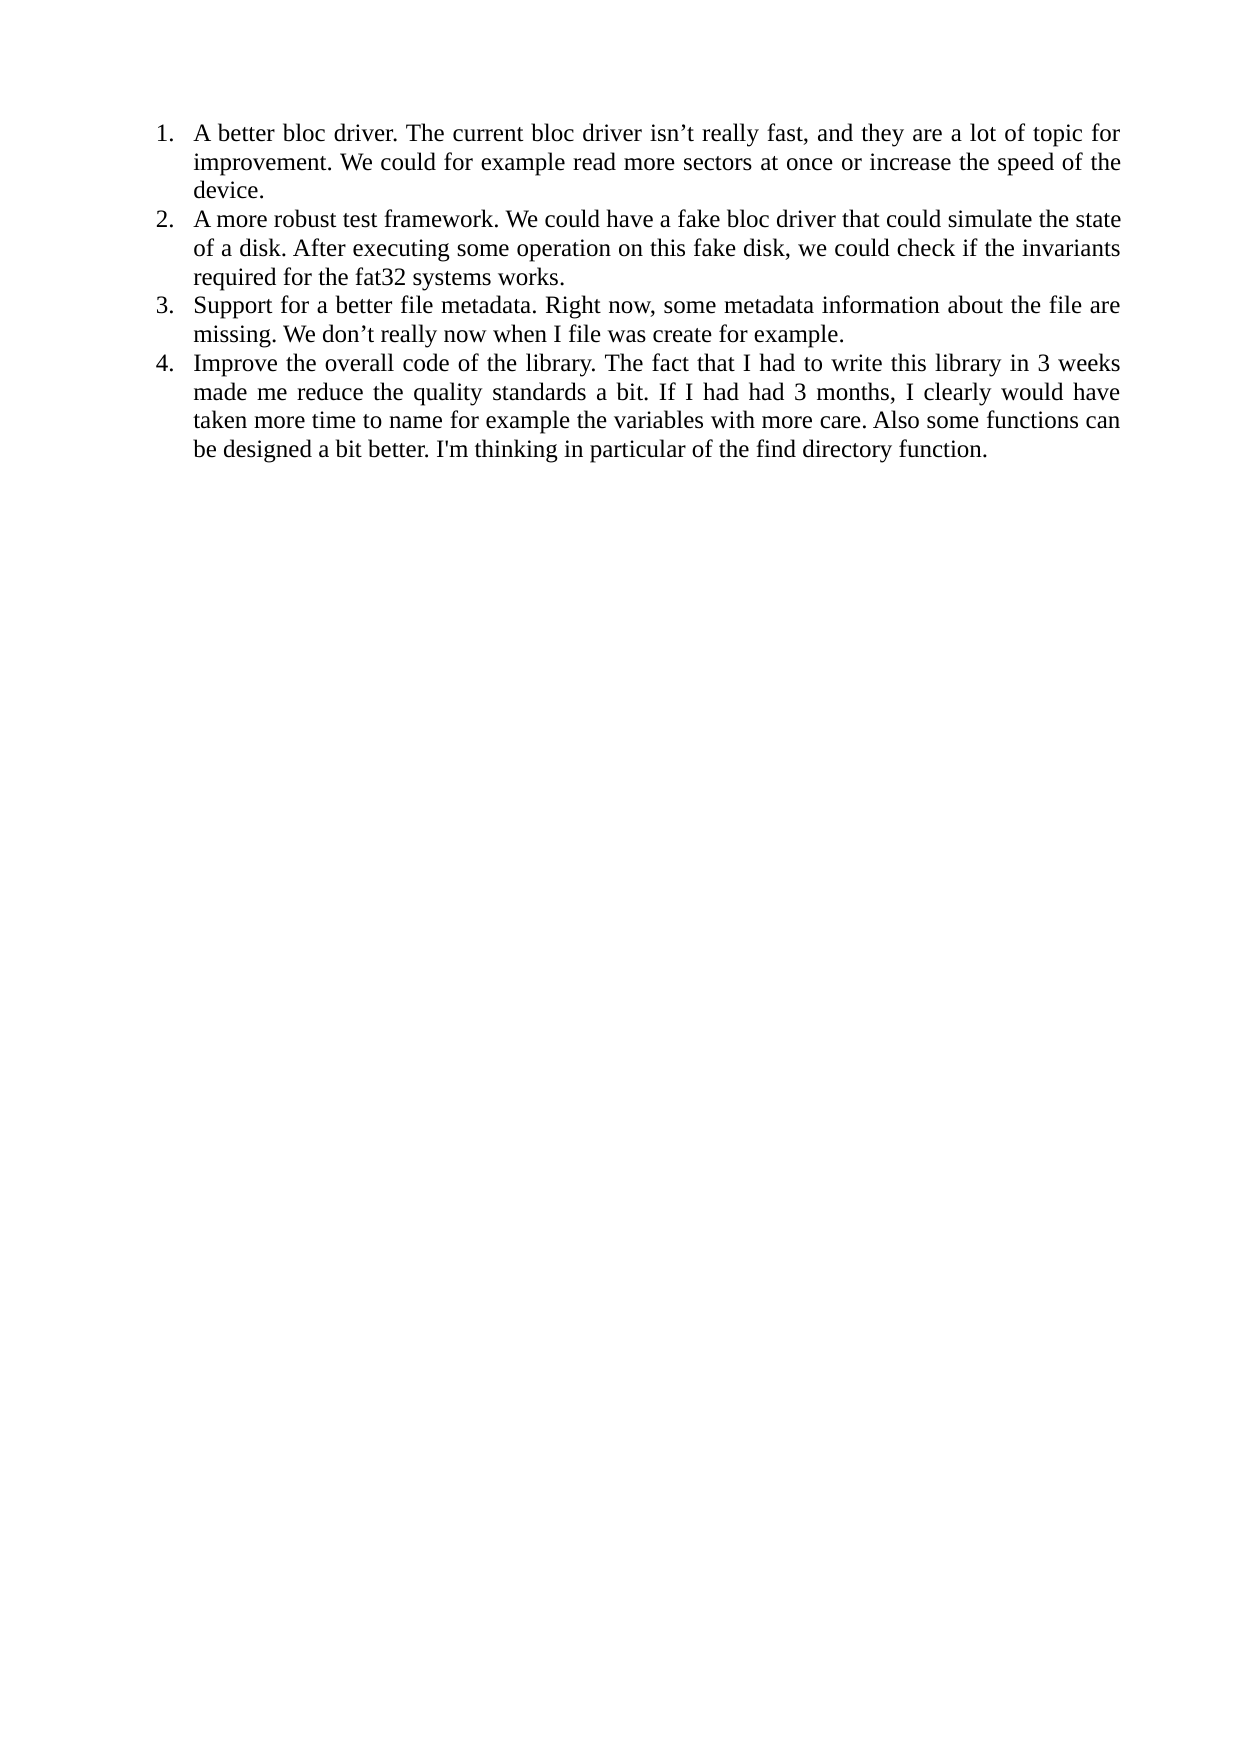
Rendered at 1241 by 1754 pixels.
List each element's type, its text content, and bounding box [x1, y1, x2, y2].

list A better bloc driver. The current bloc driver isn’t really fast, and they are a lot of topic for improvement. We could for example read more sectors at once or increase the speed of the device. [156, 118, 1122, 204]
list Support for a better file metadata. Right now, some metadata information about the file are missing. We don’t really now when I file was create for example. [156, 291, 1122, 348]
list Improve the overall code of the library. The fact that I had to write this library in 3 weeks made me reduce the quality standards a bit. If I had had 3 months, I clearly would have taken more time to name for example the variables with more care. Also some functions can be designed a bit better. I'm thinking in particular of the find directory function. [156, 348, 1122, 463]
list A more robust test framework. We could have a fake bloc driver that could simulate the state of a disk. After executing some operation on this fake disk, we could check if the invariants required for the fat32 systems works. [156, 204, 1122, 291]
